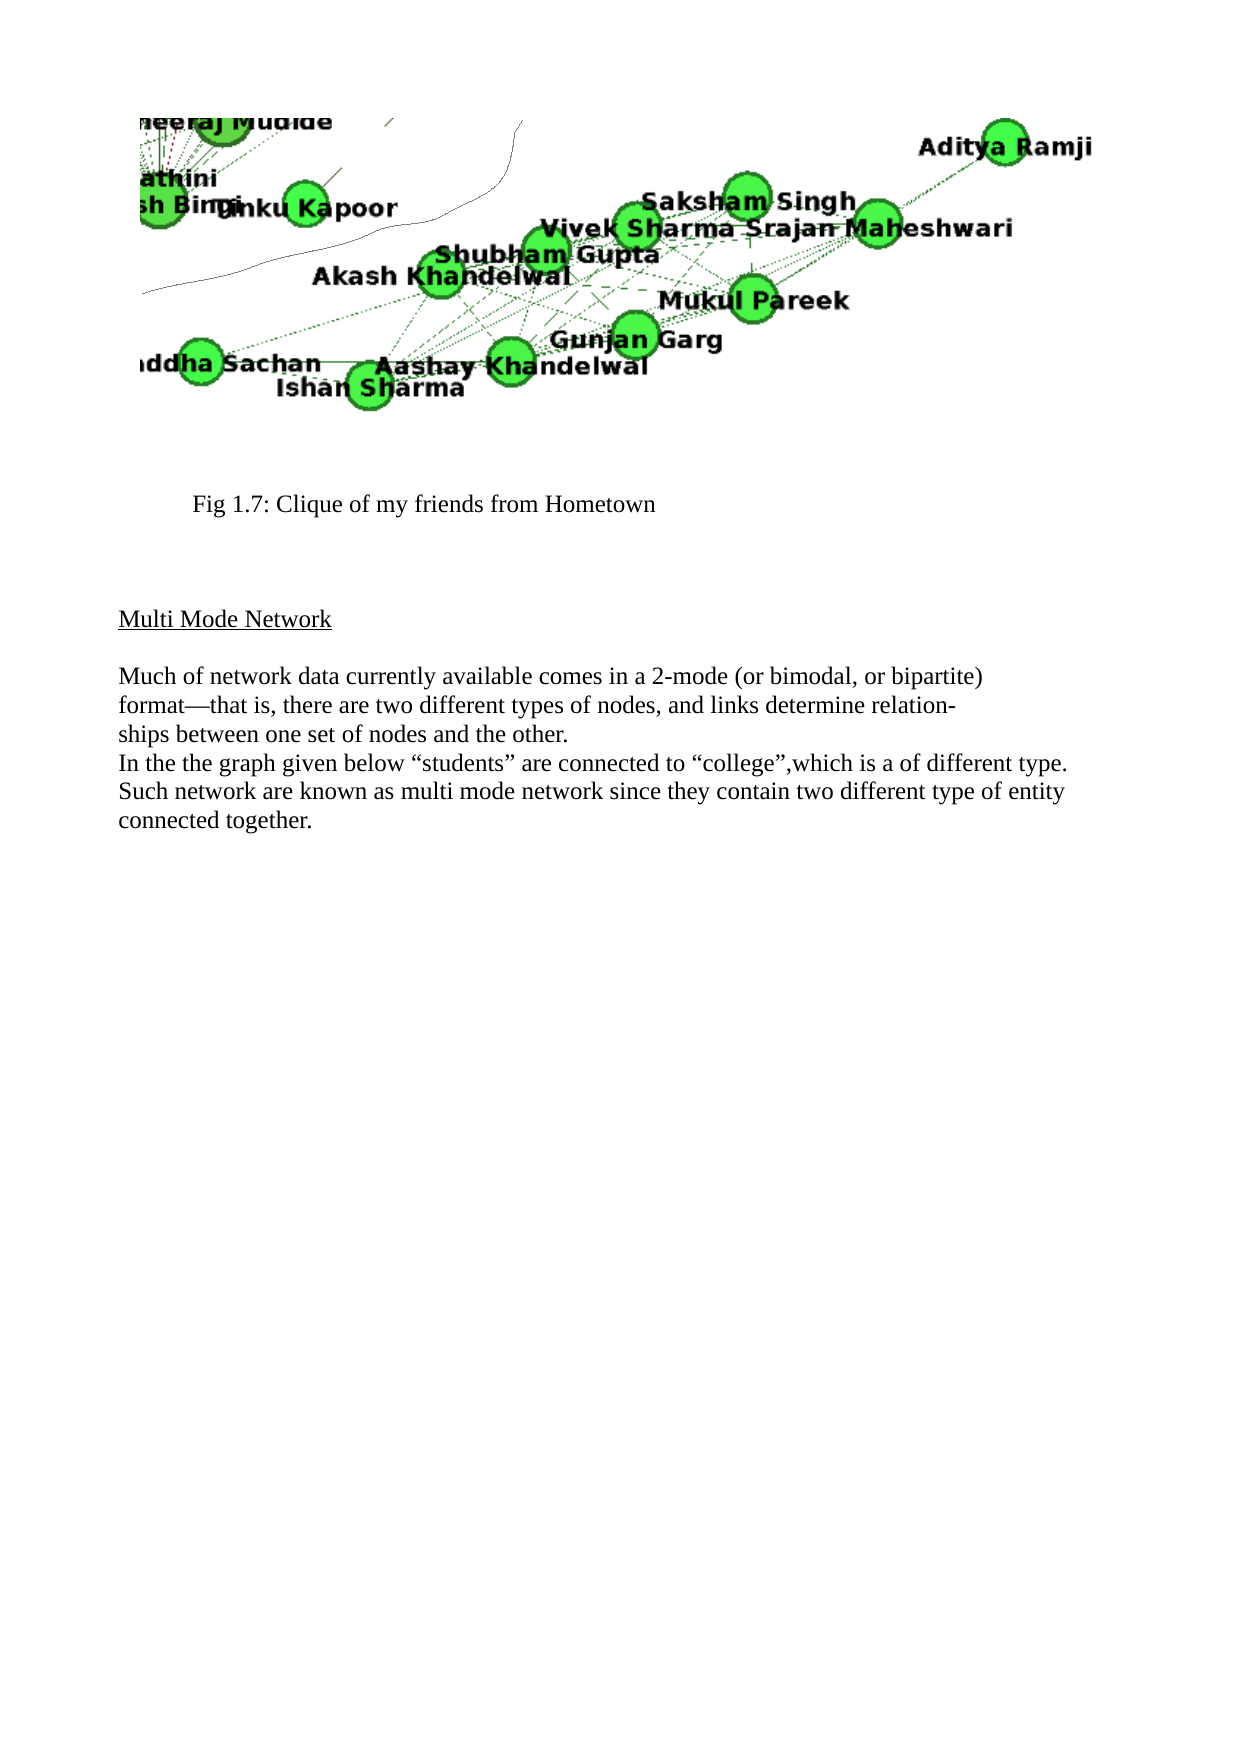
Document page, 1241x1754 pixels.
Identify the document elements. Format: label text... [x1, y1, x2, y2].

picture [140, 118, 1144, 489]
text Much of network data currently available comes in a 2-mode (or bimodal, or bipartite) [118, 661, 1122, 690]
text Such network are known as multi mode network since they contain two different type of entity connected together. [118, 776, 1122, 834]
text format—that is, there are two different types of nodes, and links determine relation- [118, 690, 1122, 719]
text Multi Mode Network [118, 604, 1122, 633]
text ships between one set of nodes and the other. [118, 719, 1122, 748]
text Fig 1.7: Clique of my friends from Hometown [118, 489, 1122, 518]
text In the the graph given below “students” are connected to “college”,which is a of different type. [118, 748, 1122, 776]
